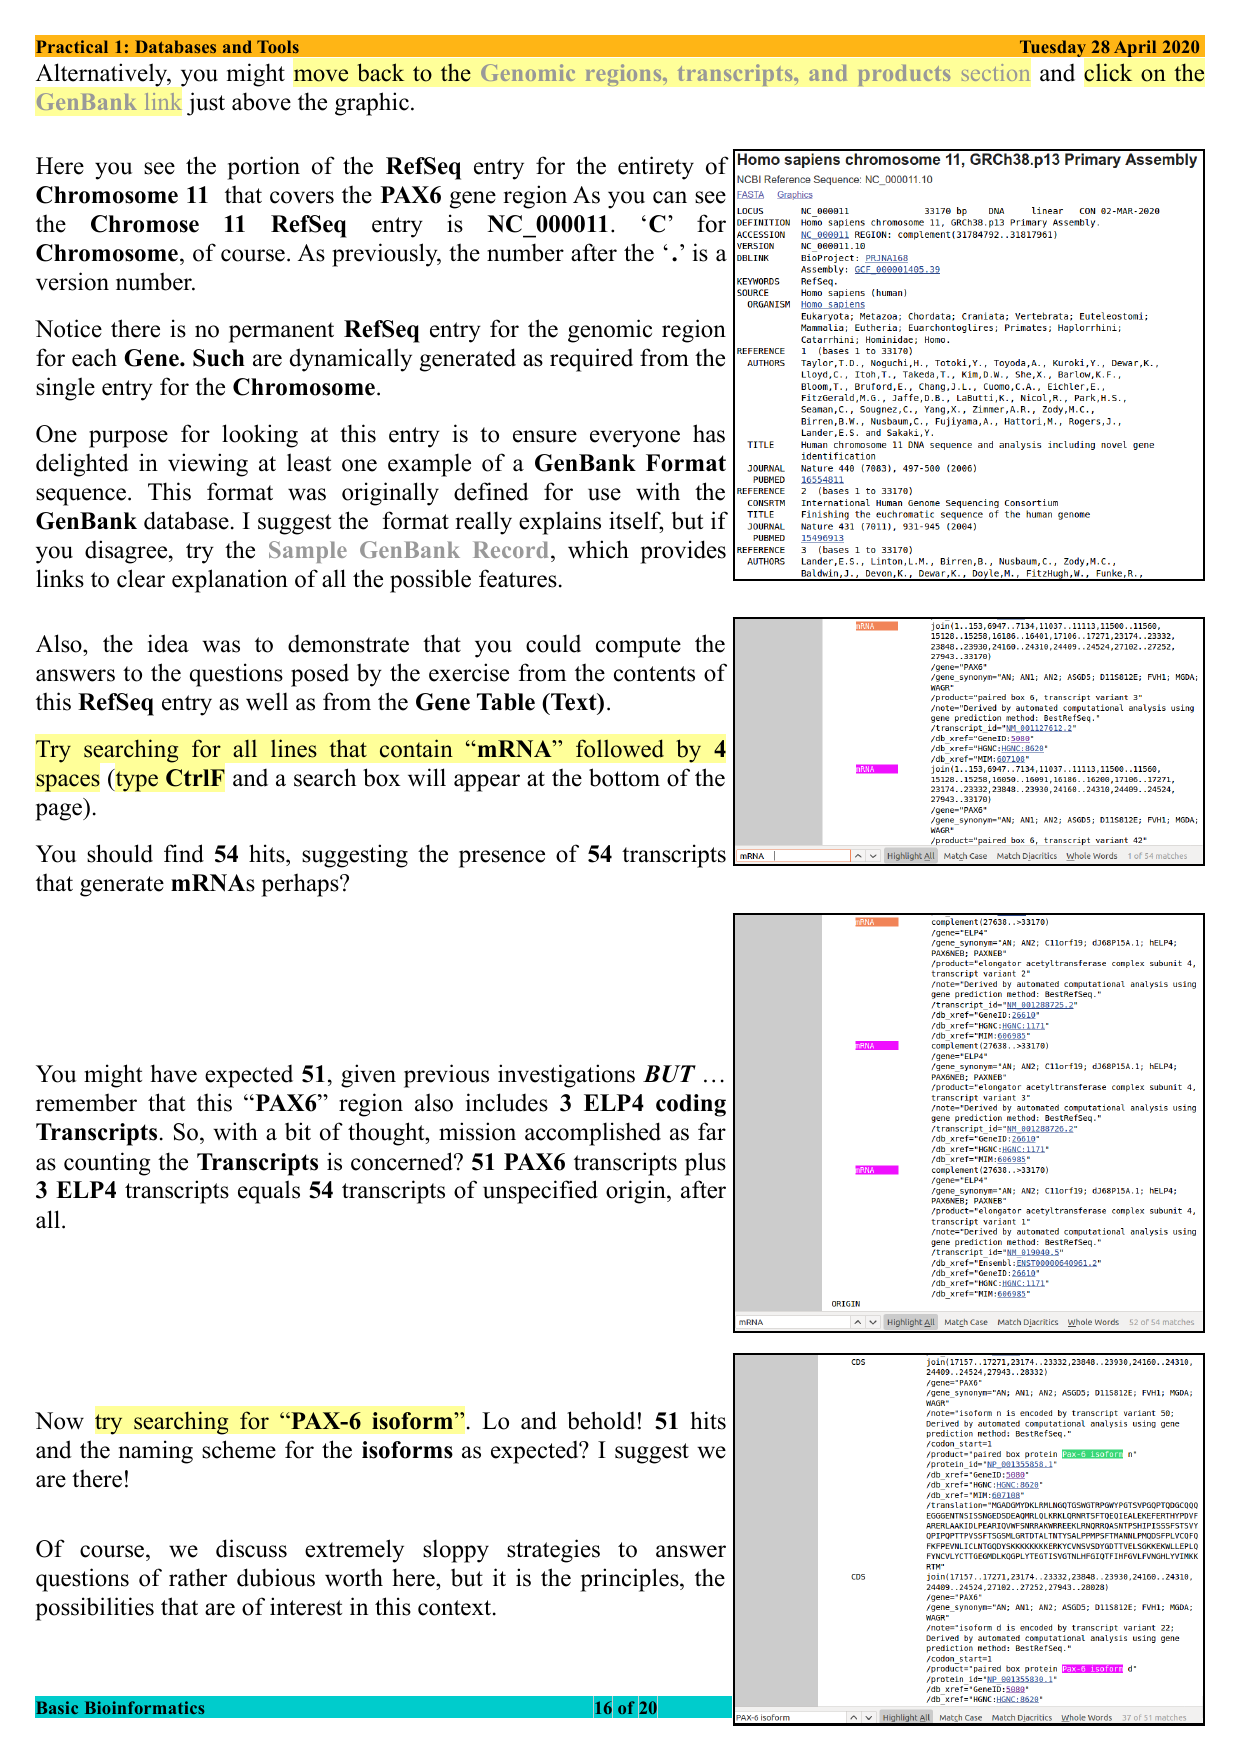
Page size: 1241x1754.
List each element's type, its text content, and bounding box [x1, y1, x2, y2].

text Here you see the portion of the RefSeq entry for the entirety of Chromosome 11 that covers the PAX6 gene region As you can see the Chromose 11 RefSeq entry is NC_000011. ‘C’ for Chromosome, of course. As previously, the number after the ‘.’ is a version number. [35, 150, 733, 581]
picture [735, 915, 1203, 1331]
text Alternatively, you might move back to the Genomic regions, transcripts, and products section and click on the GenBank link just above the graphic. [35, 57, 1205, 116]
picture [735, 151, 1203, 579]
text You might have expected 51, given previous investigations BUT … remember that this “PAX6” region also includes 3 ELP4 coding Transcripts. So, with a bit of thought, mission accomplished as far as counting the Transcripts is concerned? 51 PAX6 transcripts plus 3 ELP4 transcripts equals 54 transcripts of unspecified origin, after all. [35, 1059, 732, 1233]
picture [735, 619, 1203, 864]
text Notice there is no permanent RefSeq entry for the genomic region for each Gene. Such are dynamically generated as required from the single entry for the Chromosome. [35, 314, 732, 401]
text Of course, we discuss extremely sloppy strategies to answer questions of rather dubious worth here, but it is the principles, the possibilities that are of interest in this context. [35, 1534, 732, 1621]
text Also, the idea was to demonstrate that you could compute the answers to the questions posed by the exercise from the contents of this RefSeq entry as well as from the Gene Table (Text). [35, 618, 733, 866]
text Now try searching for “PAX-6 isoform”. Lo and behold! 51 hits and the naming scheme for the isoforms as expected? I suggest we are there! [35, 1406, 732, 1493]
text One purpose for looking at this entry is to ensure everyone has delighted in viewing at least one example of a GenBank Format sequence. This format was originally defined for use with the GenBank database. I suggest the format really explains itself, but if you disagree, try the Sample GenBank Record, which provides links to clear explanation of all the possible features. [35, 419, 1205, 593]
text Try searching for all lines that contain “mRNA” followed by 4 spaces (type CtrlF and a search box will appear at the bottom of the page). [35, 734, 732, 821]
picture [735, 1355, 1203, 1723]
text You should find 54 hits, suggesting the presence of 54 transcripts that generate mRNAs perhaps? [35, 838, 1205, 897]
